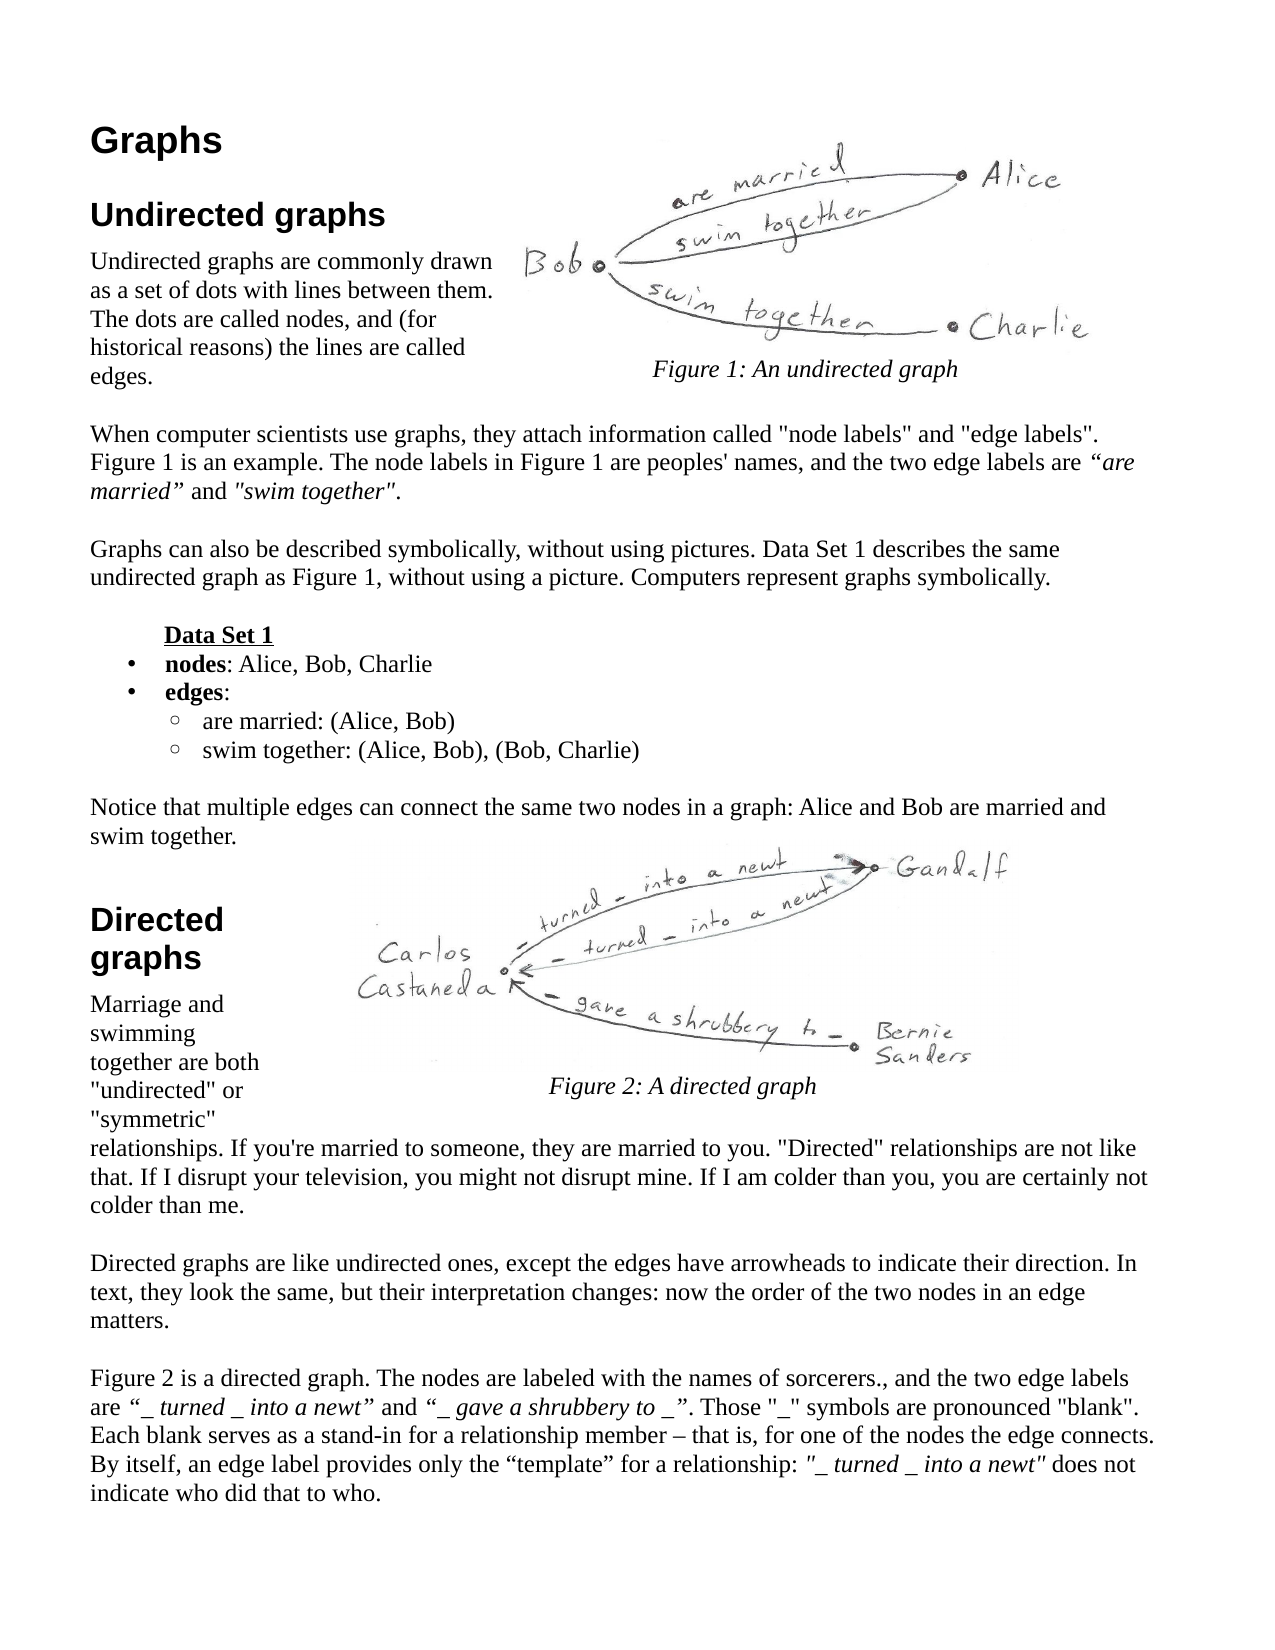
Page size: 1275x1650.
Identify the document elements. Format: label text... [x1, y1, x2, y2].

subtitle Undirected graphs [90, 195, 516, 234]
subtitle Directed graphs [90, 899, 271, 977]
subtitle Graphs [90, 118, 1155, 162]
text Notice that multiple edges can connect the same two nodes in a graph: Alice and Bob are married and swim together. [90, 792, 1155, 850]
list edges: [127, 677, 1155, 706]
text Marriage and swimming together are both "undirected" or "symmetric" relationships. If you're married to someone, they are married to you. "Directed" relationships are not like that. If I disrupt your television, you might not disrupt mine. If I am colder than you, you are certainly not colder than me. [90, 989, 1155, 1219]
list nodes: Alice, Bob, Charlie [127, 649, 1155, 677]
text Figure 2 is a directed graph. The nodes are labeled with the names of sorcerers., and the two edge labels are “_ turned _ into a newt” and “_ gave a shrubbery to _”. Those "_" symbols are pronounced "blank". Each blank serves as a stand-in for a relationship member – that is, for one of the nodes the edge connects. By itself, an edge label provides only the “template” for a relationship: "_ turned _ into a newt" does not indicate who did that to who. [90, 1363, 1155, 1507]
list swim together: (Alice, Bob), (Bob, Charlie) [165, 735, 1155, 764]
text Figure 1: An undirected graph [517, 355, 1096, 383]
subtitle [1097, 195, 1155, 234]
subtitle [1096, 899, 1155, 977]
text Figure 2: A directed graph [271, 1072, 1096, 1100]
picture [349, 839, 1019, 1072]
text Directed graphs are like undirected ones, except the edges have arrowheads to indicate their direction. In text, they look the same, but their interpretation changes: now the order of the two nodes in an edge matters. [90, 1248, 1155, 1334]
text Undirected graphs are commonly drawn as a set of dots with lines between them. The dots are called nodes, and (for historical reasons) the lines are called edges. [90, 246, 1155, 390]
text When computer scientists use graphs, they attach information called "node labels" and "edge labels". Figure 1 is an example. The node labels in Figure 1 are peoples' names, and the two edge labels are “are married” and "swim together". [90, 419, 1155, 505]
list are married: (Alice, Bob) [165, 706, 1155, 735]
text Graphs can also be described symbolically, without using pictures. Data Set 1 describes the same undirected graph as Figure 1, without using a picture. Computers represent graphs symbolically. [90, 534, 1155, 591]
text [271, 1100, 1096, 1120]
picture [516, 139, 1097, 355]
text Data Set 1 [90, 620, 1155, 649]
